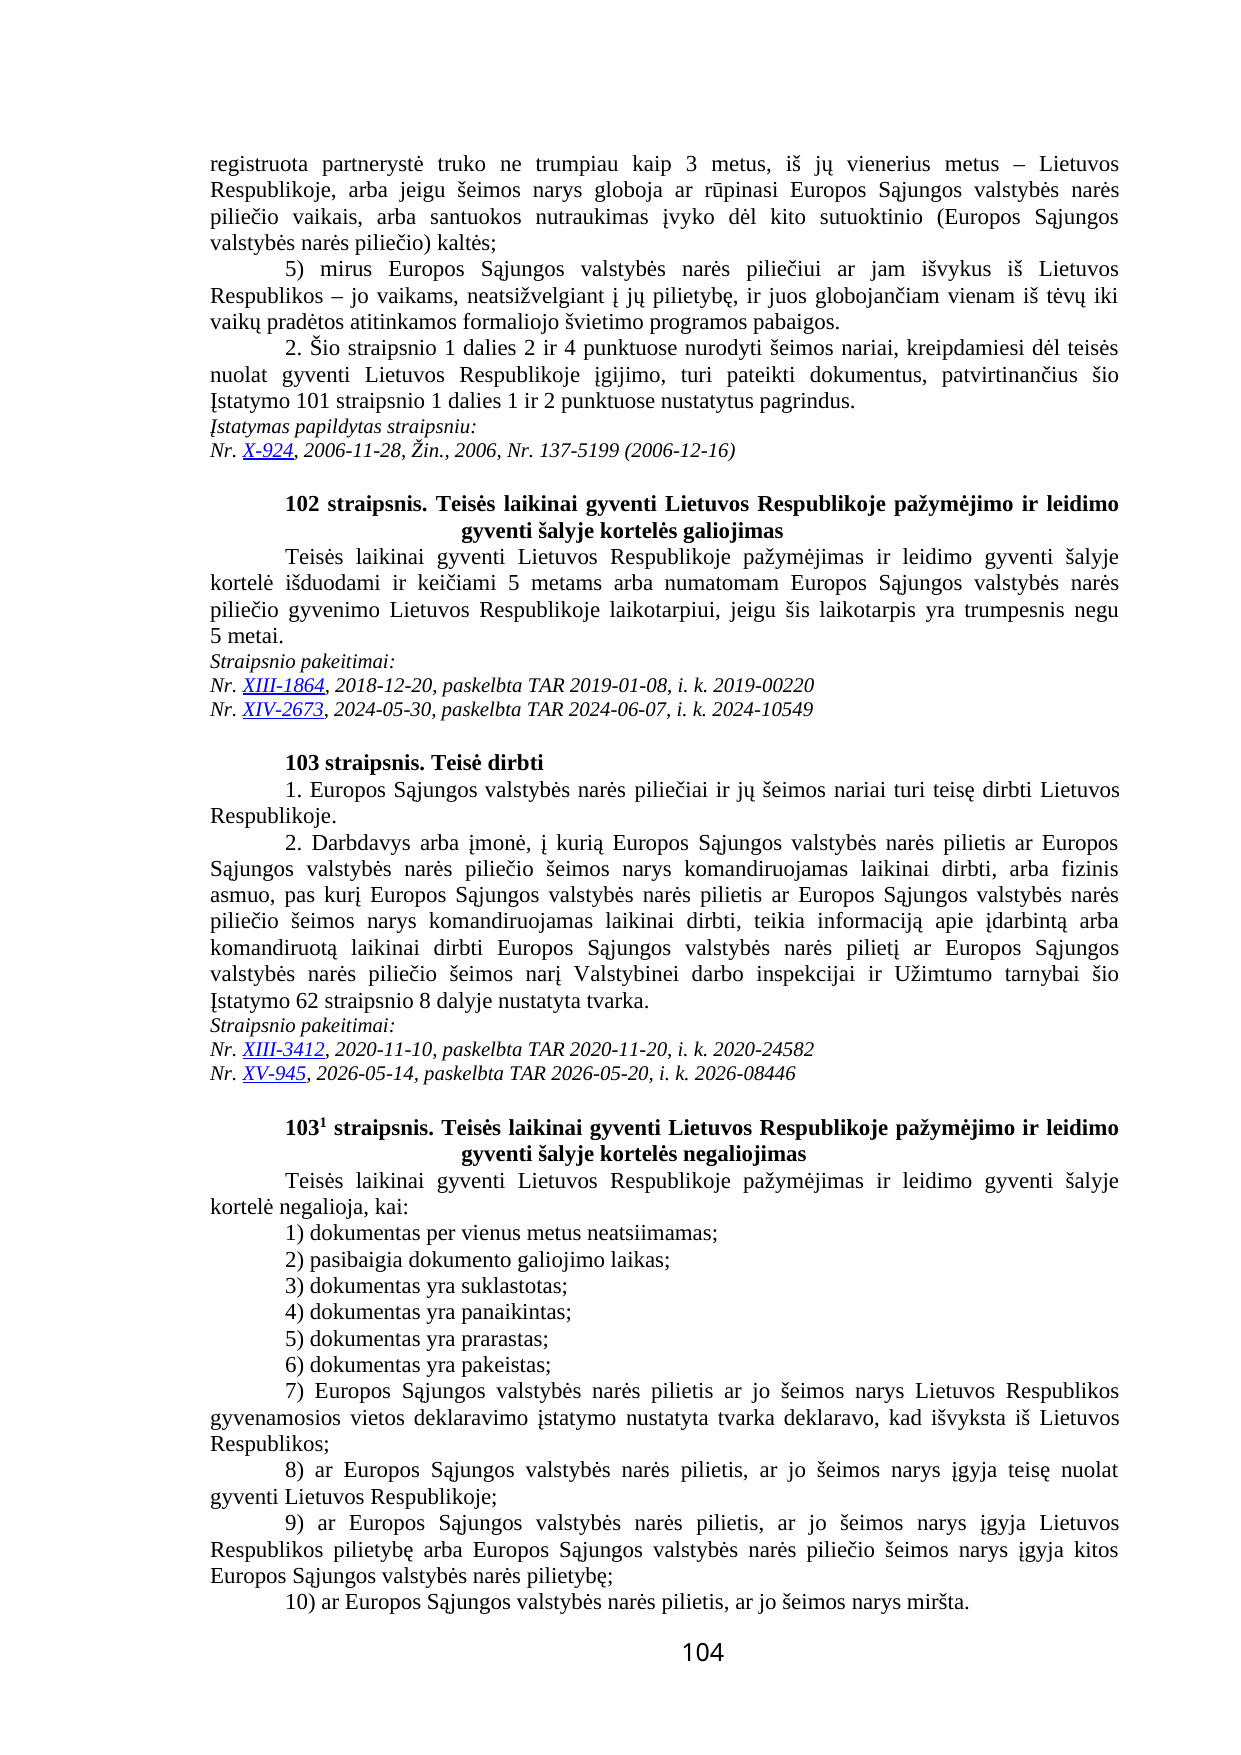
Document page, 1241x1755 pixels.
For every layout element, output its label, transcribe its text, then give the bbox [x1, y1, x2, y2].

text 10) ar Europos Sąjungos valstybės narės pilietis, ar jo šeimos narys miršta. [210, 1588, 1120, 1615]
text 6) dokumentas yra pakeistas; [210, 1351, 1120, 1377]
text registruota partnerystė truko ne trumpiau kaip 3 metus, iš jų vienerius metus – Lietuvos Respublikoje, arba jeigu šeimos narys globoja ar rūpinasi Europos Sąjungos valstybės narės piliečio vaikais, arba santuokos nutraukimas įvyko dėl kito sutuoktinio (Europos Sąjungos valstybės narės piliečio) kaltės; [210, 150, 1120, 255]
text 1) dokumentas per vienus metus neatsiimamas; [210, 1219, 1120, 1246]
text 4) dokumentas yra panaikintas; [210, 1298, 1120, 1325]
text Nr. XIII-3412, 2020-11-10, paskelbta TAR 2020-11-20, i. k. 2020-24582 [210, 1037, 1120, 1061]
text Teisės laikinai gyventi Lietuvos Respublikoje pažymėjimas ir leidimo gyventi šalyje kortelė išduodami ir keičiami 5 metams arba numatomam Europos Sąjungos valstybės narės piliečio gyvenimo Lietuvos Respublikoje laikotarpiui, jeigu šis laikotarpis yra trumpesnis negu 5 metai. [210, 543, 1120, 648]
text Straipsnio pakeitimai: [210, 648, 1120, 673]
text Straipsnio pakeitimai: [210, 1013, 1120, 1037]
text 7) Europos Sąjungos valstybės narės pilietis ar jo šeimos narys Lietuvos Respublikos gyvenamosios vietos deklaravimo įstatymo nustatyta tvarka deklaravo, kad išvyksta iš Lietuvos Respublikos; [210, 1377, 1120, 1457]
text Nr. X-924, 2006-11-28, Žin., 2006, Nr. 137-5199 (2006-12-16) [210, 438, 1120, 462]
text 5) dokumentas yra prarastas; [210, 1325, 1120, 1351]
text 5) mirus Europos Sąjungos valstybės narės piliečiui ar jam išvykus iš Lietuvos Respublikos – jo vaikams, neatsižvelgiant į jų pilietybę, ir juos globojančiam vienam iš tėvų iki vaikų pradėtos atitinkamos formaliojo švietimo programos pabaigos. [210, 255, 1120, 334]
text 1031 straipsnis. Teisės laikinai gyventi Lietuvos Respublikoje pažymėjimo ir leidimo gyventi šalyje kortelės negaliojimas [285, 1114, 1120, 1167]
text Įstatymas papildytas straipsniu: [210, 413, 1120, 438]
text 3) dokumentas yra suklastotas; [210, 1272, 1120, 1298]
text 2. Darbdavys arba įmonė, į kurią Europos Sąjungos valstybės narės pilietis ar Europos Sąjungos valstybės narės piliečio šeimos narys komandiruojamas laikinai dirbti, arba fizinis asmuo, pas kurį Europos Sąjungos valstybės narės pilietis ar Europos Sąjungos valstybės narės piliečio šeimos narys komandiruojamas laikinai dirbti, teikia informaciją apie įdarbintą arba komandiruotą laikinai dirbti Europos Sąjungos valstybės narės pilietį ar Europos Sąjungos valstybės narės piliečio šeimos narį Valstybinei darbo inspekcijai ir Užimtumo tarnybai šio Įstatymo 62 straipsnio 8 dalyje nustatyta tvarka. [210, 828, 1120, 1013]
text 2) pasibaigia dokumento galiojimo laikas; [210, 1246, 1120, 1272]
text Nr. XV-945, 2026-05-14, paskelbta TAR 2026-05-20, i. k. 2026-08446 [210, 1061, 1120, 1085]
text Teisės laikinai gyventi Lietuvos Respublikoje pažymėjimas ir leidimo gyventi šalyje kortelė negalioja, kai: [210, 1167, 1120, 1219]
text Nr. XIII-1864, 2018-12-20, paskelbta TAR 2019-01-08, i. k. 2019-00220 [210, 673, 1120, 697]
text 103 straipsnis. Teisė dirbti [210, 749, 1120, 776]
text Nr. XIV-2673, 2024-05-30, paskelbta TAR 2024-06-07, i. k. 2024-10549 [210, 697, 1120, 721]
text 1. Europos Sąjungos valstybės narės piliečiai ir jų šeimos nariai turi teisę dirbti Lietuvos Respublikoje. [210, 776, 1120, 828]
text 8) ar Europos Sąjungos valstybės narės pilietis, ar jo šeimos narys įgyja teisę nuolat gyventi Lietuvos Respublikoje; [210, 1457, 1120, 1509]
text 102 straipsnis. Teisės laikinai gyventi Lietuvos Respublikoje pažymėjimo ir leidimo gyventi šalyje kortelės galiojimas [285, 490, 1120, 543]
text 2. Šio straipsnio 1 dalies 2 ir 4 punktuose nurodyti šeimos nariai, kreipdamiesi dėl teisės nuolat gyventi Lietuvos Respublikoje įgijimo, turi pateikti dokumentus, patvirtinančius šio Įstatymo 101 straipsnio 1 dalies 1 ir 2 punktuose nustatytus pagrindus. [210, 334, 1120, 413]
text 9) ar Europos Sąjungos valstybės narės pilietis, ar jo šeimos narys įgyja Lietuvos Respublikos pilietybę arba Europos Sąjungos valstybės narės piliečio šeimos narys įgyja kitos Europos Sąjungos valstybės narės pilietybę; [210, 1509, 1120, 1588]
